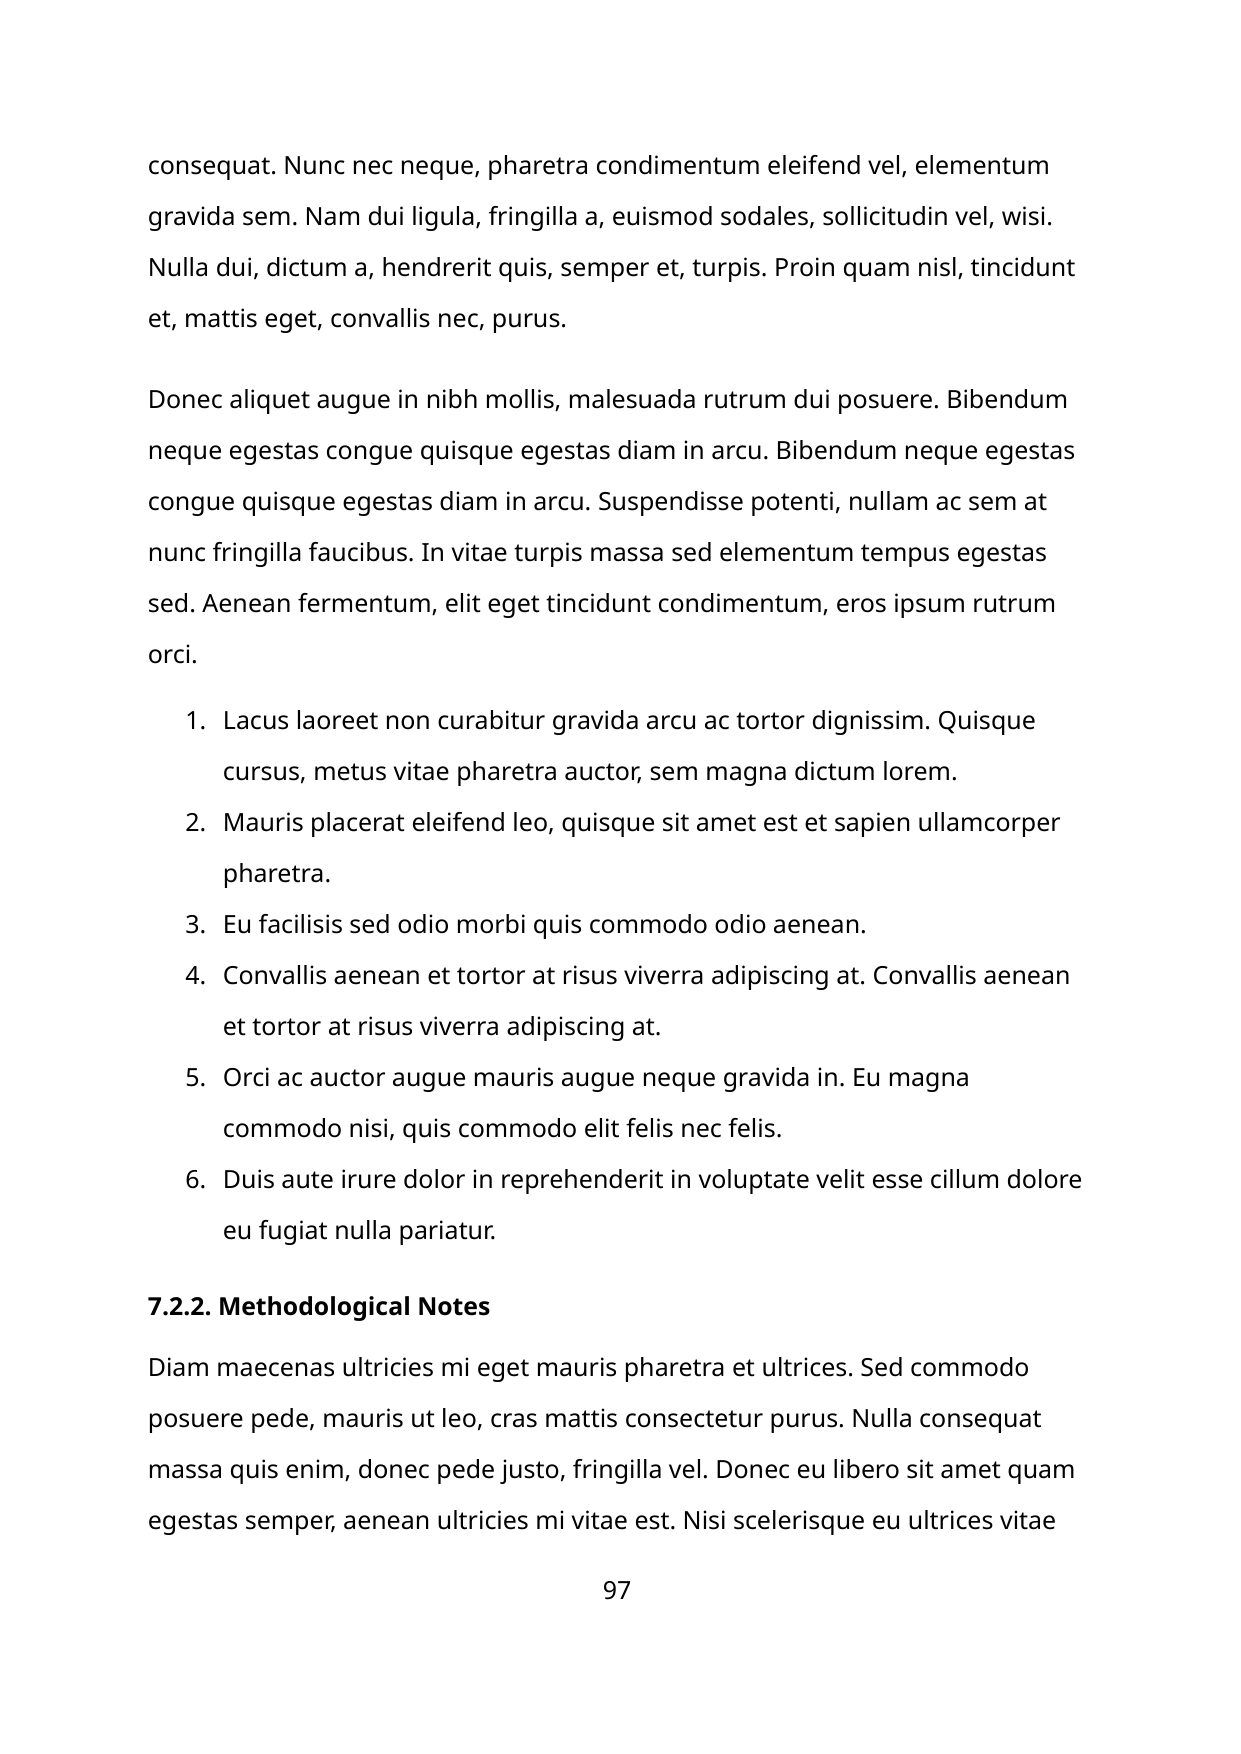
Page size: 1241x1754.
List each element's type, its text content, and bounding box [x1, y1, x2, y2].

list Eu facilisis sed odio morbi quis commodo odio aenean. [185, 907, 1093, 941]
list Duis aute irure dolor in reprehenderit in voluptate velit esse cillum dolore eu fugiat nulla pariatur. [185, 1162, 1093, 1247]
list Mauris placerat eleifend leo, quisque sit amet est et sapien ullamcorper pharetra. [185, 804, 1093, 889]
text consequat. Nunc nec neque, pharetra condimentum eleifend vel, elementum gravida sem. Nam dui ligula, fringilla a, euismod sodales, sollicitudin vel, wisi. Nulla dui, dictum a, hendrerit quis, semper et, turpis. Proin quam nisl, tincidunt et, mattis eget, convallis nec, purus. [148, 148, 1093, 335]
list Convallis aenean et tortor at risus viverra adipiscing at. Convallis aenean et tortor at risus viverra adipiscing at. [185, 958, 1093, 1043]
text Diam maecenas ultricies mi eget mauris pharetra et ultrices. Sed commodo posuere pede, mauris ut leo, cras mattis consectetur purus. Nulla consequat massa quis enim, donec pede justo, fringilla vel. Donec eu libero sit amet quam egestas semper, aenean ultricies mi vitae est. Nisi scelerisque eu ultrices vitae [148, 1350, 1093, 1537]
subtitle 7.2.2. Methodological Notes [148, 1289, 1093, 1323]
text Donec aliquet augue in nibh mollis, malesuada rutrum dui posuere. Bibendum neque egestas congue quisque egestas diam in arcu. Bibendum neque egestas congue quisque egestas diam in arcu. Suspendisse potenti, nullam ac sem at nunc fringilla faucibus. In vitae turpis massa sed elementum tempus egestas sed. Aenean fermentum, elit eget tincidunt condimentum, eros ipsum rutrum orci. [148, 381, 1093, 671]
list Orci ac auctor augue mauris augue neque gravida in. Eu magna commodo nisi, quis commodo elit felis nec felis. [185, 1060, 1093, 1145]
list Lacus laoreet non curabitur gravida arcu ac tortor dignissim. Quisque cursus, metus vitae pharetra auctor, sem magna dictum lorem. [185, 702, 1093, 787]
